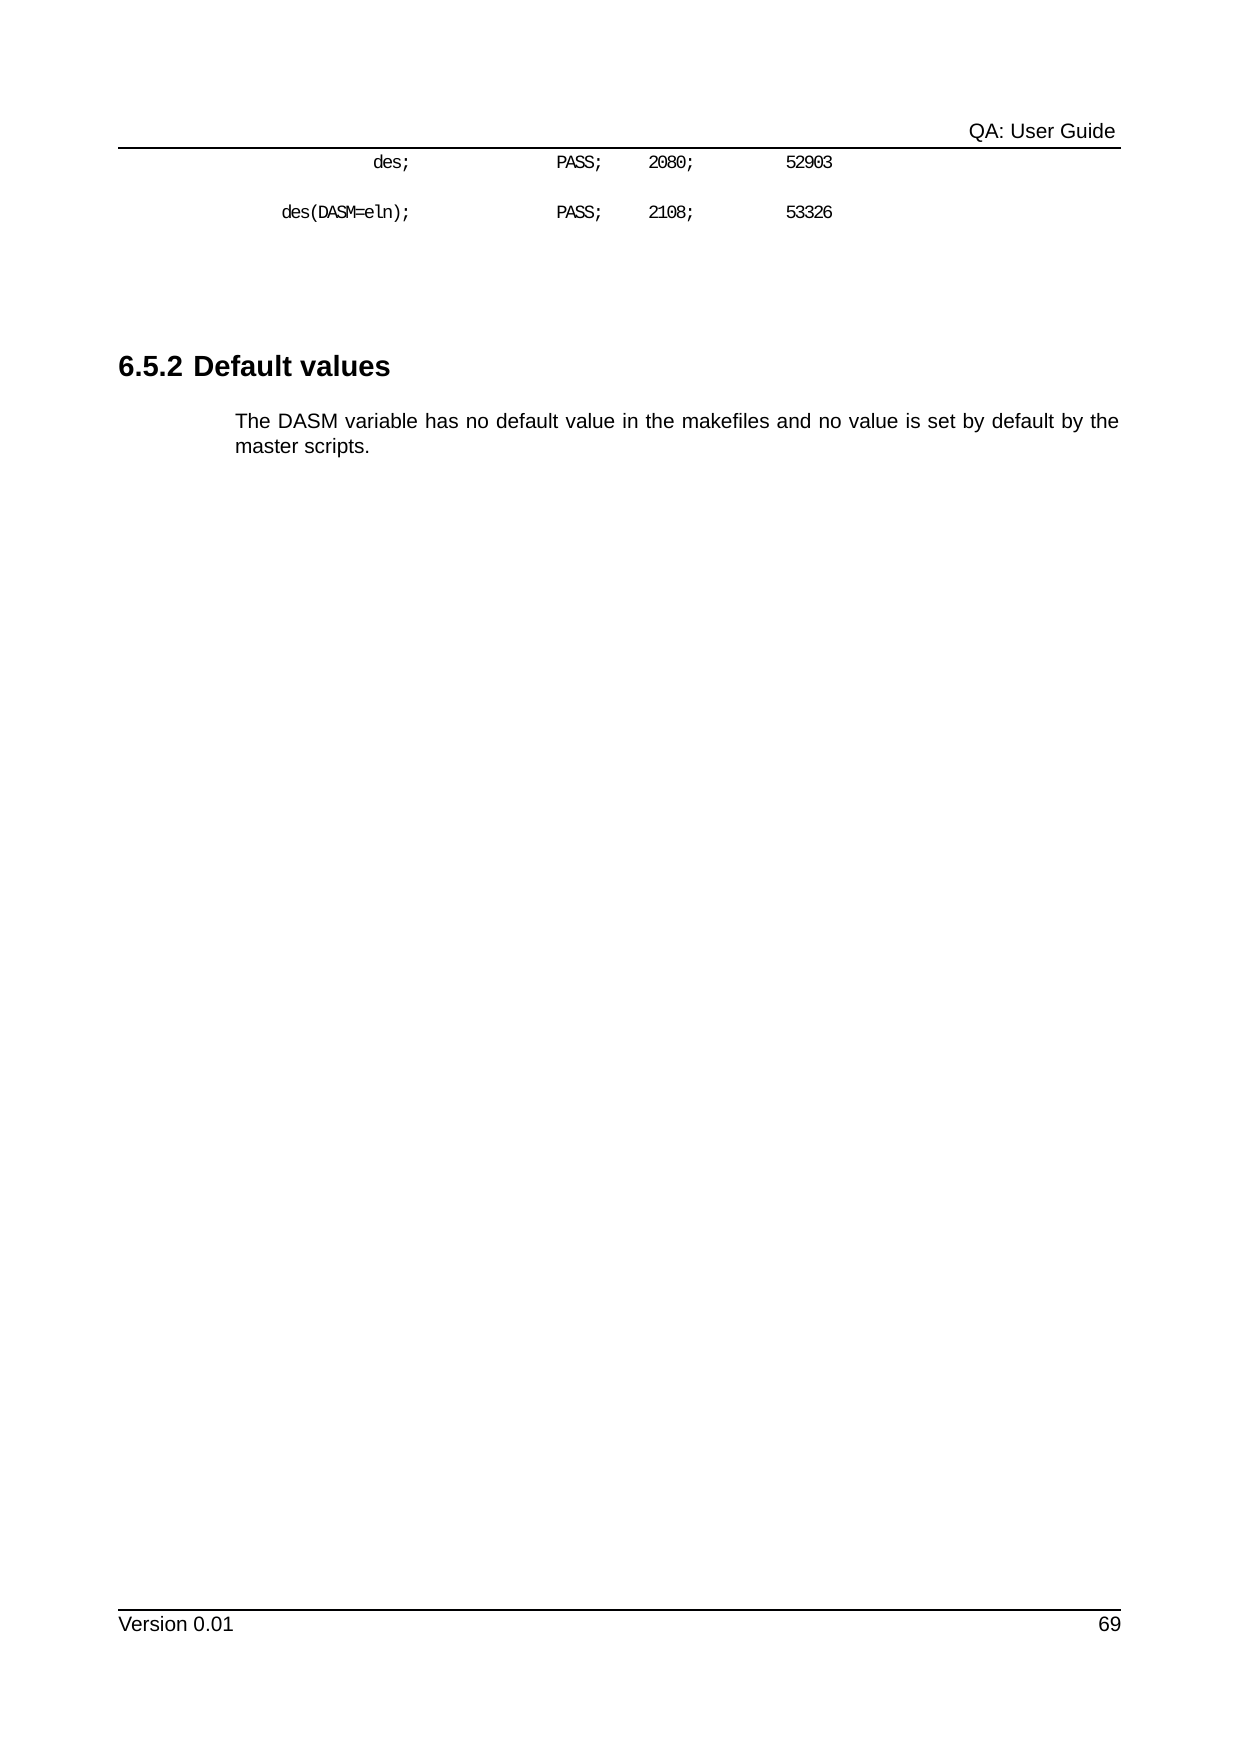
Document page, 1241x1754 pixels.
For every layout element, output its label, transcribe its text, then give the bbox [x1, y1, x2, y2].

text des; PASS; 2080; 52903 [235, 149, 1122, 174]
text des(DASM=eln); PASS; 2108; 53326 [235, 199, 1122, 224]
subtitle Default values [118, 349, 1122, 382]
text The DASM variable has no default value in the makefiles and no value is set by default by the master scripts. [235, 407, 1122, 457]
